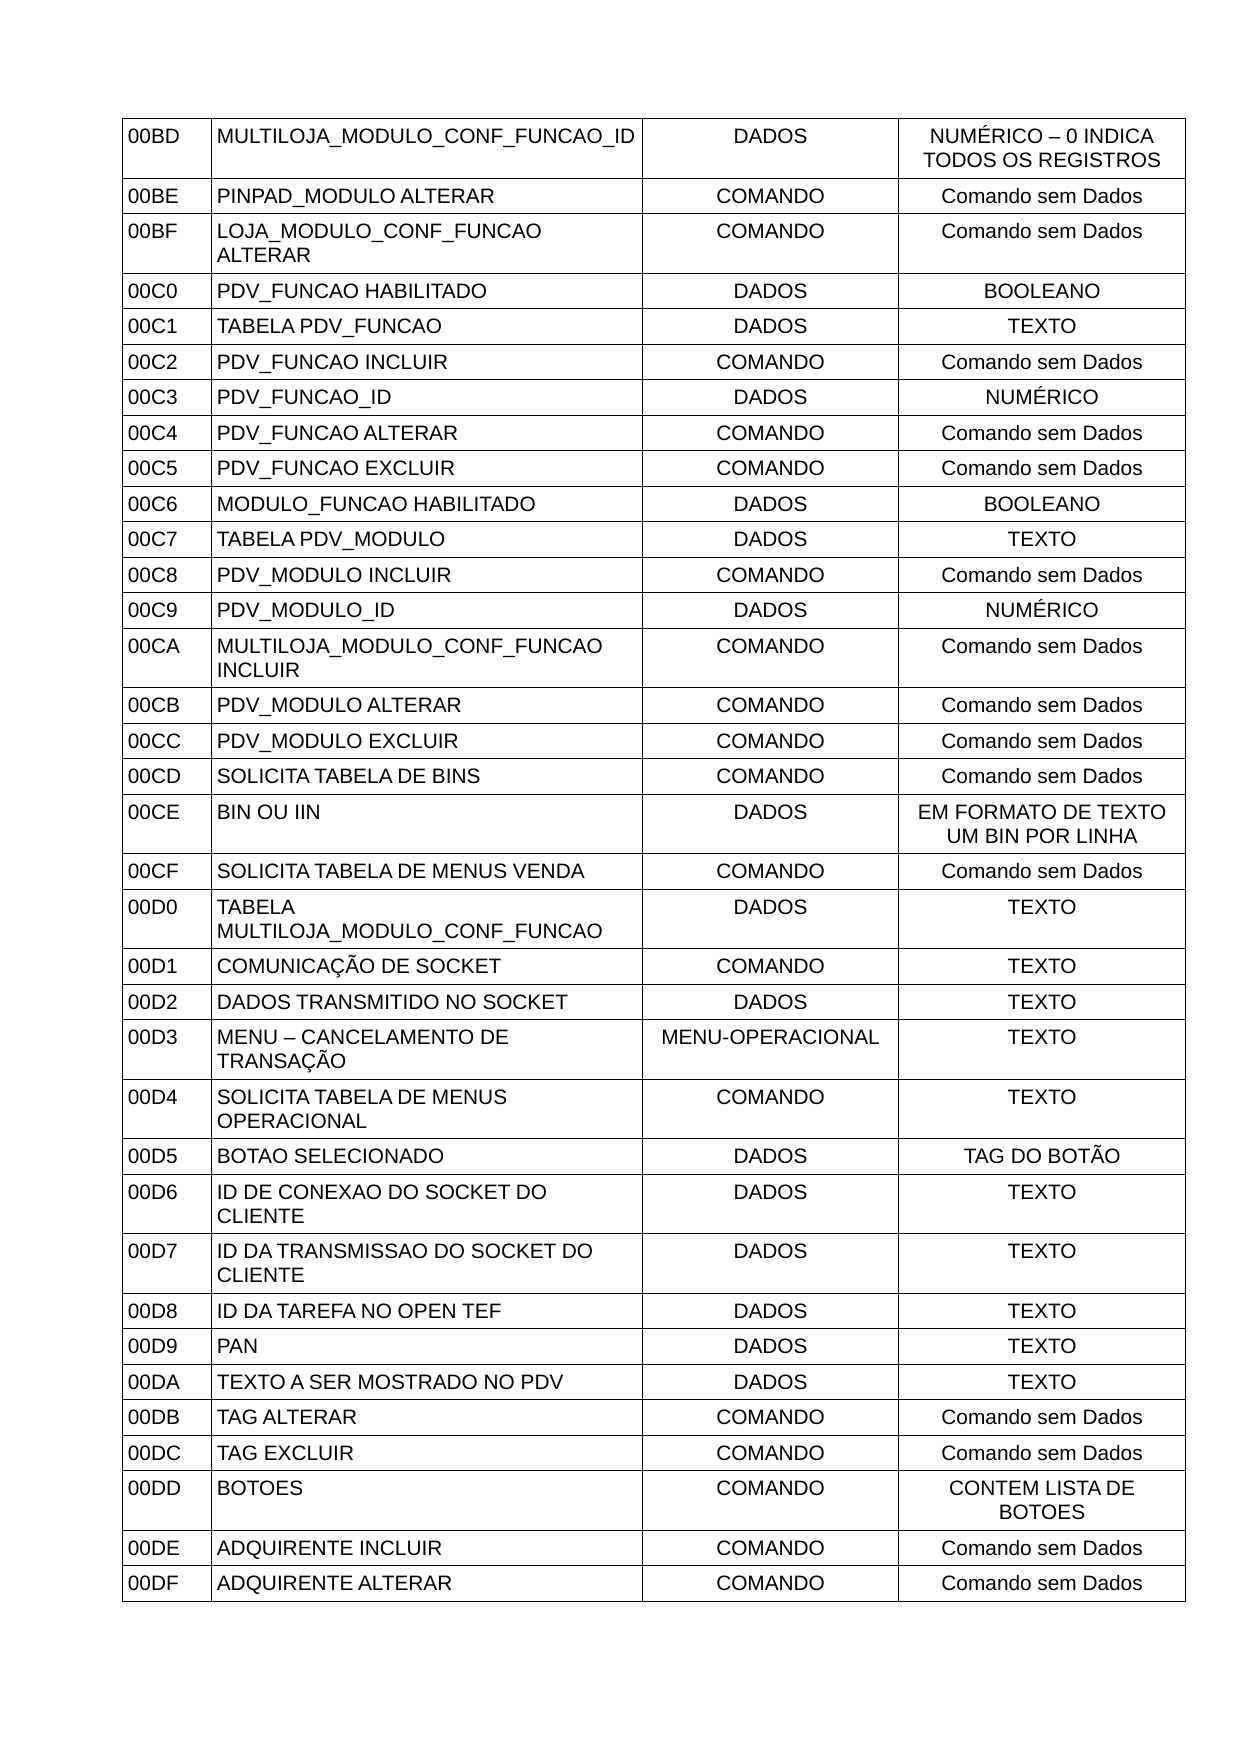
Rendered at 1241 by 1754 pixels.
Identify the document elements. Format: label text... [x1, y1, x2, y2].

table_cell Comando sem Dados [899, 416, 1185, 450]
table_cell TEXTO [899, 309, 1185, 344]
table_cell COMANDO [643, 416, 898, 450]
table_cell PDV_FUNCAO HABILITADO [212, 274, 642, 308]
table_cell COMANDO [643, 451, 898, 486]
table_cell MULTILOJA_MODULO_CONF_FUNCAO_ID [212, 119, 642, 178]
table_cell 00C5 [123, 451, 211, 486]
table_cell PDV_FUNCAO INCLUIR [212, 345, 642, 379]
table_cell TEXTO [899, 1329, 1185, 1364]
table_cell DADOS [643, 1139, 898, 1174]
table_cell 00BF [123, 214, 211, 273]
table_cell BOTAO SELECIONADO [212, 1139, 642, 1174]
table_cell 00CA [123, 629, 211, 687]
table_cell PDV_MODULO INCLUIR [212, 558, 642, 592]
table_cell LOJA_MODULO_CONF_FUNCAO ALTERAR [212, 214, 642, 273]
table_cell 00D0 [123, 890, 211, 948]
table_cell NUMÉRICO [899, 593, 1185, 628]
table_cell 00C2 [123, 345, 211, 379]
table_cell 00DE [123, 1531, 211, 1565]
table_cell ID DA TAREFA NO OPEN TEF [212, 1294, 642, 1328]
table_cell 00C8 [123, 558, 211, 592]
table_cell DADOS [643, 309, 898, 344]
table_cell NUMÉRICO [899, 380, 1185, 415]
table_cell 00DD [123, 1471, 211, 1530]
table_cell MENU – CANCELAMENTO DE TRANSAÇÃO [212, 1020, 642, 1079]
table_cell DADOS [643, 593, 898, 628]
table_cell DADOS [643, 795, 898, 853]
table_cell Comando sem Dados [899, 1436, 1185, 1470]
table_cell DADOS [643, 380, 898, 415]
table_cell DADOS [643, 985, 898, 1019]
table_cell TEXTO [899, 985, 1185, 1019]
table_cell PDV_FUNCAO ALTERAR [212, 416, 642, 450]
table_cell 00D2 [123, 985, 211, 1019]
table_cell DADOS [643, 274, 898, 308]
table_cell COMANDO [643, 949, 898, 984]
table_cell COMANDO [643, 1566, 898, 1601]
table_cell 00CB [123, 688, 211, 723]
table_cell DADOS [643, 487, 898, 521]
table_cell Comando sem Dados [899, 629, 1185, 687]
table_cell Comando sem Dados [899, 1531, 1185, 1565]
table_cell MODULO_FUNCAO HABILITADO [212, 487, 642, 521]
table_cell Comando sem Dados [899, 1566, 1185, 1601]
table_cell 00C1 [123, 309, 211, 344]
table_cell NUMÉRICO – 0 INDICA TODOS OS REGISTROS [899, 119, 1185, 178]
table_cell Comando sem Dados [899, 759, 1185, 794]
table_cell 00C3 [123, 380, 211, 415]
table_cell PDV_MODULO EXCLUIR [212, 724, 642, 758]
table_cell COMANDO [643, 179, 898, 213]
table_cell 00CE [123, 795, 211, 853]
table_cell DADOS [643, 119, 898, 178]
table_cell BOOLEANO [899, 487, 1185, 521]
table_cell TEXTO [899, 1020, 1185, 1079]
table_cell COMANDO [643, 558, 898, 592]
table_cell TEXTO [899, 1234, 1185, 1293]
table_cell DADOS [643, 1175, 898, 1233]
table_cell PDV_MODULO ALTERAR [212, 688, 642, 723]
table_cell 00CD [123, 759, 211, 794]
table_cell 00DA [123, 1365, 211, 1399]
table_cell Comando sem Dados [899, 345, 1185, 379]
table_cell COMANDO [643, 1080, 898, 1138]
table_cell 00D5 [123, 1139, 211, 1174]
table_cell COMANDO [643, 214, 898, 273]
table_cell Comando sem Dados [899, 179, 1185, 213]
table_cell ID DA TRANSMISSAO DO SOCKET DO CLIENTE [212, 1234, 642, 1293]
table_cell TEXTO A SER MOSTRADO NO PDV [212, 1365, 642, 1399]
table_cell 00D3 [123, 1020, 211, 1079]
table_cell 00D4 [123, 1080, 211, 1138]
table_cell 00D9 [123, 1329, 211, 1364]
table_cell 00C4 [123, 416, 211, 450]
table_cell SOLICITA TABELA DE MENUS VENDA [212, 854, 642, 889]
table_cell COMANDO [643, 1531, 898, 1565]
table_cell EM FORMATO DE TEXTO UM BIN POR LINHA [899, 795, 1185, 853]
table_cell Comando sem Dados [899, 558, 1185, 592]
table_cell 00DF [123, 1566, 211, 1601]
table_cell COMUNICAÇÃO DE SOCKET [212, 949, 642, 984]
table_cell MULTILOJA_MODULO_CONF_FUNCAO INCLUIR [212, 629, 642, 687]
table_cell SOLICITA TABELA DE BINS [212, 759, 642, 794]
table_cell TABELA PDV_FUNCAO [212, 309, 642, 344]
table_cell TEXTO [899, 1294, 1185, 1328]
table_cell DADOS [643, 1329, 898, 1364]
table_cell COMANDO [643, 345, 898, 379]
table_cell CONTEM LISTA DE BOTOES [899, 1471, 1185, 1530]
table_cell 00D8 [123, 1294, 211, 1328]
table_cell Comando sem Dados [899, 451, 1185, 486]
table_cell DADOS [643, 1365, 898, 1399]
table_cell 00CC [123, 724, 211, 758]
table_cell DADOS [643, 1234, 898, 1293]
table_cell DADOS [643, 1294, 898, 1328]
table_cell 00DC [123, 1436, 211, 1470]
table_cell BIN OU IIN [212, 795, 642, 853]
table_cell 00C9 [123, 593, 211, 628]
table_cell TAG ALTERAR [212, 1400, 642, 1435]
table_cell TEXTO [899, 1080, 1185, 1138]
table_cell PDV_FUNCAO EXCLUIR [212, 451, 642, 486]
table_cell ADQUIRENTE INCLUIR [212, 1531, 642, 1565]
table_cell DADOS TRANSMITIDO NO SOCKET [212, 985, 642, 1019]
table_cell MENU-OPERACIONAL [643, 1020, 898, 1079]
table_cell 00BE [123, 179, 211, 213]
table_cell SOLICITA TABELA DE MENUS OPERACIONAL [212, 1080, 642, 1138]
table_cell TEXTO [899, 949, 1185, 984]
table_cell BOOLEANO [899, 274, 1185, 308]
table_cell 00BD [123, 119, 211, 178]
table_cell Comando sem Dados [899, 688, 1185, 723]
table_cell COMANDO [643, 688, 898, 723]
table_cell TEXTO [899, 1365, 1185, 1399]
table_cell COMANDO [643, 629, 898, 687]
table_cell DADOS [643, 890, 898, 948]
table_cell Comando sem Dados [899, 214, 1185, 273]
table_cell 00C6 [123, 487, 211, 521]
table_cell 00D1 [123, 949, 211, 984]
table_cell 00C7 [123, 522, 211, 557]
table_cell TAG EXCLUIR [212, 1436, 642, 1470]
table_cell 00CF [123, 854, 211, 889]
table_cell ID DE CONEXAO DO SOCKET DO CLIENTE [212, 1175, 642, 1233]
table_cell COMANDO [643, 724, 898, 758]
table_cell PDV_FUNCAO_ID [212, 380, 642, 415]
table_cell ADQUIRENTE ALTERAR [212, 1566, 642, 1601]
table_cell COMANDO [643, 1471, 898, 1530]
table_cell 00D6 [123, 1175, 211, 1233]
table_cell COMANDO [643, 759, 898, 794]
table_cell TABELA PDV_MODULO [212, 522, 642, 557]
table_cell TEXTO [899, 890, 1185, 948]
table_cell PINPAD_MODULO ALTERAR [212, 179, 642, 213]
table_cell TEXTO [899, 522, 1185, 557]
table_cell 00D7 [123, 1234, 211, 1293]
table_cell COMANDO [643, 1436, 898, 1470]
table_cell DADOS [643, 522, 898, 557]
table_cell PDV_MODULO_ID [212, 593, 642, 628]
table_cell 00DB [123, 1400, 211, 1435]
table_cell PAN [212, 1329, 642, 1364]
table_cell Comando sem Dados [899, 854, 1185, 889]
table_cell TABELA MULTILOJA_MODULO_CONF_FUNCAO [212, 890, 642, 948]
table_cell TAG DO BOTÃO [899, 1139, 1185, 1174]
table_cell BOTOES [212, 1471, 642, 1530]
table_cell Comando sem Dados [899, 724, 1185, 758]
table_cell Comando sem Dados [899, 1400, 1185, 1435]
table_cell COMANDO [643, 1400, 898, 1435]
table_cell 00C0 [123, 274, 211, 308]
table_cell COMANDO [643, 854, 898, 889]
table_cell TEXTO [899, 1175, 1185, 1233]
